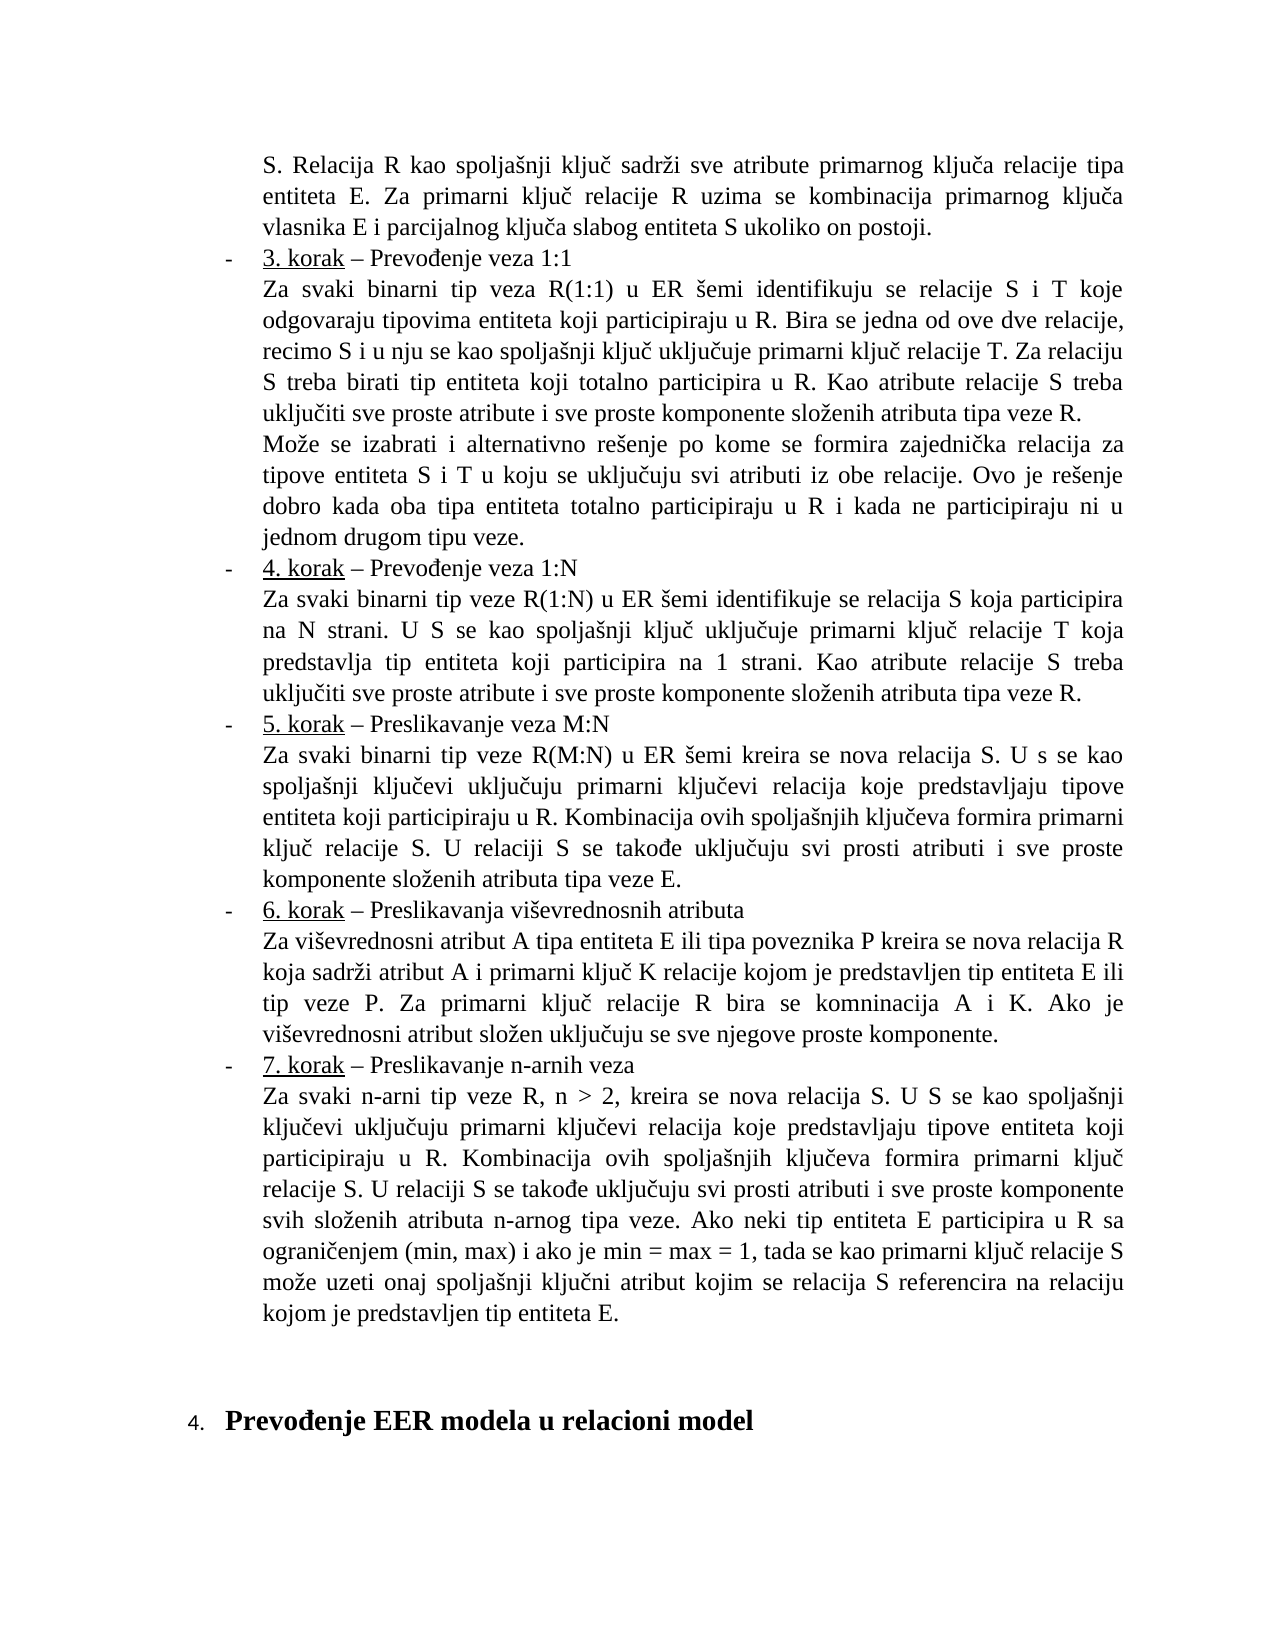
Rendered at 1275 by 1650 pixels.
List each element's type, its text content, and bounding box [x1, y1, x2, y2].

list Za svaki binarni tip veza R(1:1) u ER šemi identifikuju se relacije S i T koje odgovaraju tipovima entiteta koji participiraju u R. Bira se jedna od ove dve relacije, recimo S i u nju se kao spoljašnji ključ uključuje primarni ključ relacije T. Za relaciju S treba birati tip entiteta koji totalno participira u R. Kao atribute relacije S treba uključiti sve proste atribute i sve proste komponente složenih atributa tipa veze R. [262, 274, 1125, 427]
list Za viševrednosni atribut A tipa entiteta E ili tipa poveznika P kreira se nova relacija R koja sadrži atribut A i primarni ključ K relacije kojom je predstavljen tip entiteta E ili tip veze P. Za primarni ključ relacije R bira se komninacija A i K. Ako je viševrednosni atribut složen uključuju se sve njegove proste komponente. [262, 926, 1125, 1048]
list Za svaki binarni tip veze R(1:N) u ER šemi identifikuje se relacija S koja participira na N strani. U S se kao spoljašnji ključ uključuje primarni ključ relacije T koja predstavlja tip entiteta koji participira na 1 strani. Kao atribute relacije S treba uključiti sve proste atribute i sve proste komponente složenih atributa tipa veze R. [262, 584, 1125, 706]
list 5. korak – Preslikavanje veza M:N [225, 709, 1125, 737]
list 4. korak – Prevođenje veza 1:N [225, 553, 1125, 582]
list Može se izabrati i alternativno rešenje po kome se formira zajednička relacija za tipove entiteta S i T u koju se uključuju svi atributi iz obe relacije. Ovo je rešenje dobro kada oba tipa entiteta totalno participiraju u R i kada ne participiraju ni u jednom drugom tipu veze. [262, 429, 1125, 551]
list 3. korak – Prevođenje veza 1:1 [225, 243, 1125, 272]
list S. Relacija R kao spoljašnji ključ sadrži sve atribute primarnog ključa relacije tipa entiteta E. Za primarni ključ relacije R uzima se kombinacija primarnog ključa vlasnika E i parcijalnog ključa slabog entiteta S ukoliko on postoji. [262, 150, 1125, 241]
list Prevođenje EER modela u relacioni model [187, 1403, 1125, 1437]
list 6. korak – Preslikavanja viševrednosnih atributa [225, 895, 1125, 924]
list 7. korak – Preslikavanje n-arnih veza [225, 1050, 1125, 1079]
list Za svaki binarni tip veze R(M:N) u ER šemi kreira se nova relacija S. U s se kao spoljašnji ključevi uključuju primarni ključevi relacija koje predstavljaju tipove entiteta koji participiraju u R. Kombinacija ovih spoljašnjih ključeva formira primarni ključ relacije S. U relaciji S se takođe uključuju svi prosti atributi i sve proste komponente složenih atributa tipa veze E. [262, 740, 1125, 893]
list Za svaki n-arni tip veze R, n > 2, kreira se nova relacija S. U S se kao spoljašnji ključevi uključuju primarni ključevi relacija koje predstavljaju tipove entiteta koji participiraju u R. Kombinacija ovih spoljašnjih ključeva formira primarni ključ relacije S. U relaciji S se takođe uključuju svi prosti atributi i sve proste komponente svih složenih atributa n-arnog tipa veze. Ako neki tip entiteta E participira u R sa ograničenjem (min, max) i ako je min = max = 1, tada se kao primarni ključ relacije S može uzeti onaj spoljašnji ključni atribut kojim se relacija S referencira na relaciju kojom je predstavljen tip entiteta E. [262, 1081, 1125, 1327]
